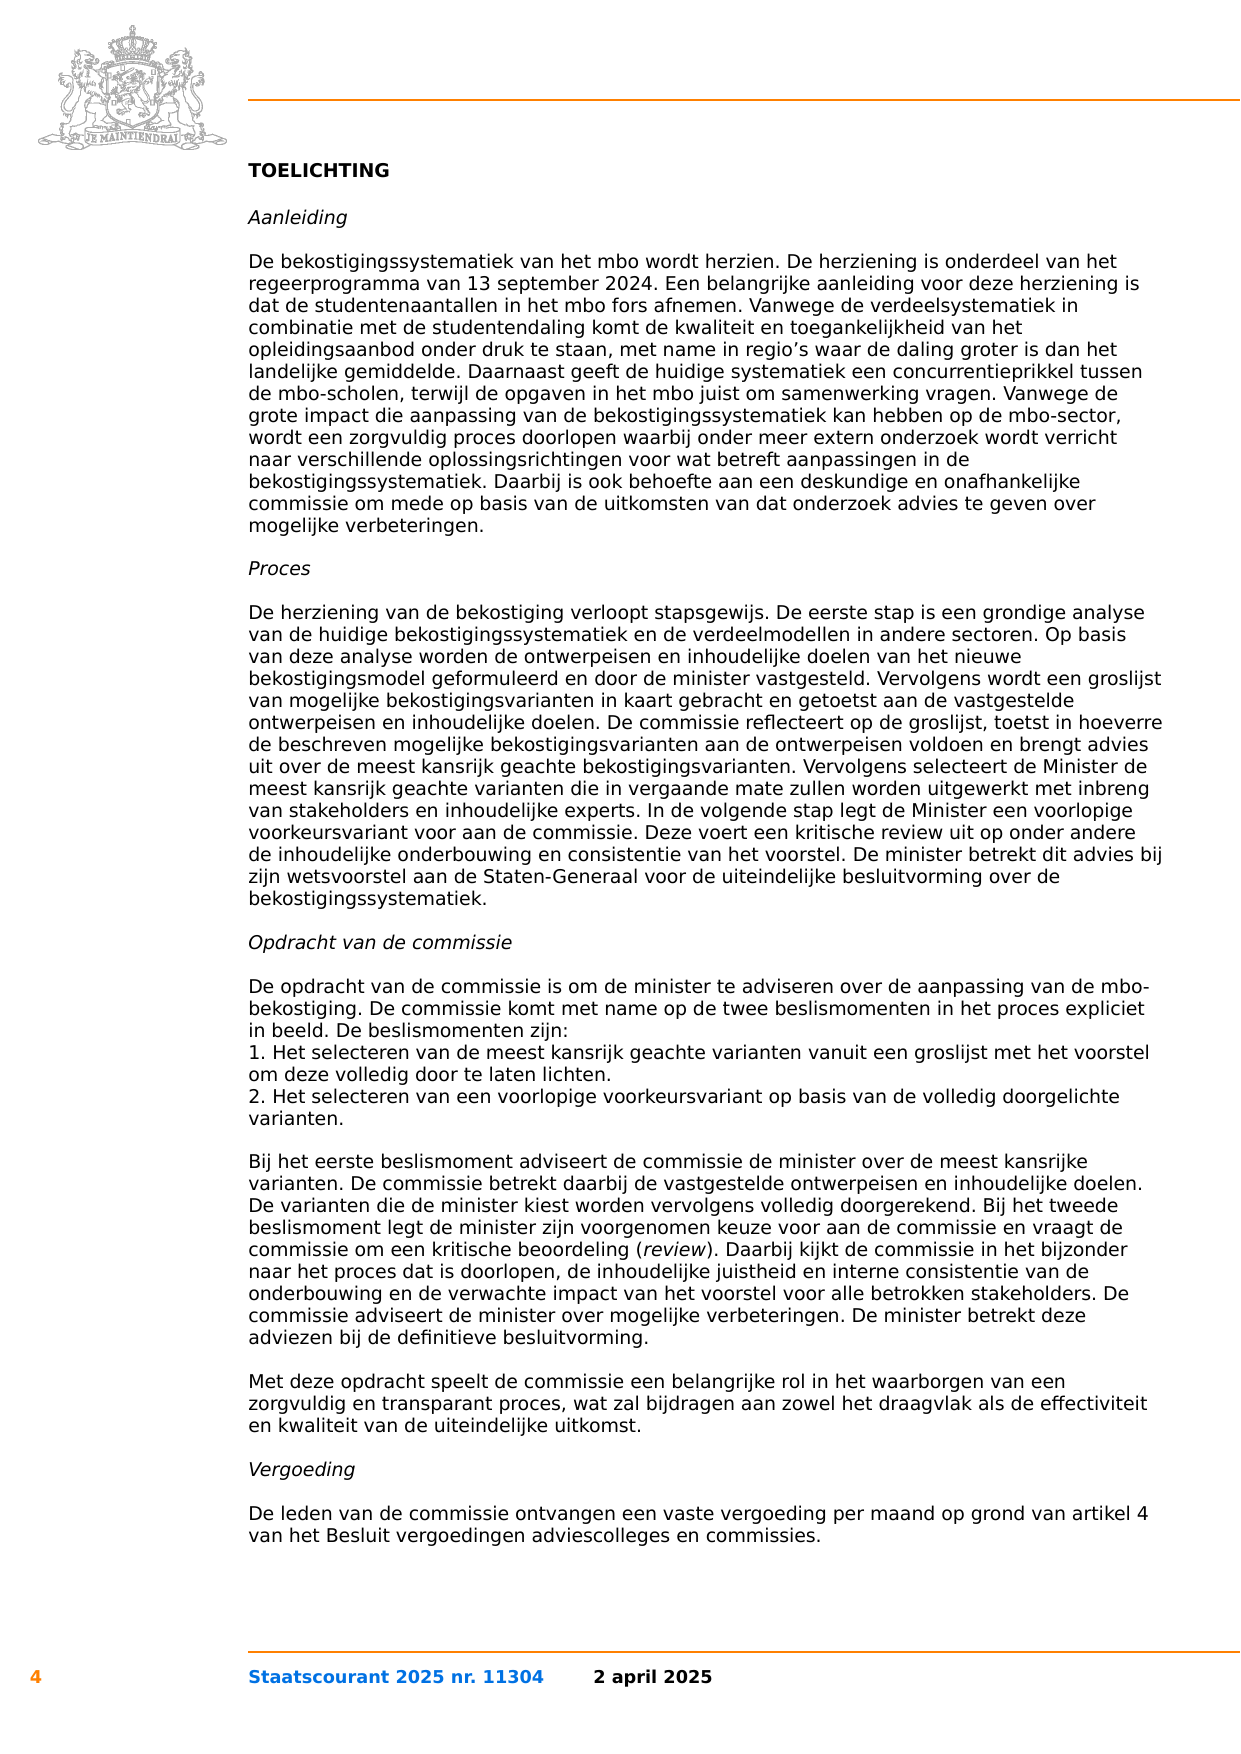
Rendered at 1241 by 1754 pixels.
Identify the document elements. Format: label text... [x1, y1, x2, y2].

subtitle TOELICHTING [248, 160, 1163, 182]
text De leden van de commissie ontvangen een vaste vergoeding per maand op grond van artikel 4 van het Besluit vergoedingen adviescolleges en commissies. [248, 1503, 1163, 1547]
subtitle Aanleiding [248, 207, 1163, 229]
text 1. Het selecteren van de meest kansrijk geachte varianten vanuit een groslijst met het voorstel om deze volledig door te laten lichten. [248, 1042, 1163, 1086]
subtitle Opdracht van de commissie [248, 932, 1163, 954]
text De bekostigingssystematiek van het mbo wordt herzien. De herziening is onderdeel van het regeerprogramma van 13 september 2024. Een belangrijke aanleiding voor deze herziening is dat de studentenaantallen in het mbo fors afnemen. Vanwege de verdeelsystematiek in combinatie met de studentendaling komt de kwaliteit en toegankelijkheid van het opleidingsaanbod onder druk te staan, met name in regio’s waar de daling groter is dan het landelijke gemiddelde. Daarnaast geeft de huidige systematiek een concurrentieprikkel tussen de mbo-scholen, terwijl de opgaven in het mbo juist om samenwerking vragen. Vanwege de grote impact die aanpassing van de bekostigingssystematiek kan hebben op de mbo-sector, wordt een zorgvuldig proces doorlopen waarbij onder meer extern onderzoek wordt verricht naar verschillende oplossingsrichtingen voor wat betreft aanpassingen in de bekostigingssystematiek. Daarbij is ook behoefte aan een deskundige en onafhankelijke commissie om mede op basis van de uitkomsten van dat onderzoek advies te geven over mogelijke verbeteringen. [248, 251, 1163, 536]
text Bij het eerste beslismoment adviseert de commissie de minister over de meest kansrijke varianten. De commissie betrekt daarbij de vastgestelde ontwerpeisen en inhoudelijke doelen. De varianten die de minister kiest worden vervolgens volledig doorgerekend. Bij het tweede beslismoment legt de minister zijn voorgenomen keuze voor aan de commissie en vraagt de commissie om een kritische beoordeling (review). Daarbij kijkt de commissie in het bijzonder naar het proces dat is doorlopen, de inhoudelijke juistheid en interne consistentie van de onderbouwing en de verwachte impact van het voorstel voor alle betrokken stakeholders. De commissie adviseert de minister over mogelijke verbeteringen. De minister betrekt deze adviezen bij de definitieve besluitvorming. [248, 1151, 1163, 1349]
subtitle Proces [248, 558, 1163, 580]
text De herziening van de bekostiging verloopt stapsgewijs. De eerste stap is een grondige analyse van de huidige bekostigingssystematiek en de verdeelmodellen in andere sectoren. Op basis van deze analyse worden de ontwerpeisen en inhoudelijke doelen van het nieuwe bekostigingsmodel geformuleerd en door de minister vastgesteld. Vervolgens wordt een groslijst van mogelijke bekostigingsvarianten in kaart gebracht en getoetst aan de vastgestelde ontwerpeisen en inhoudelijke doelen. De commissie reflecteert op de groslijst, toetst in hoeverre de beschreven mogelijke bekostigingsvarianten aan de ontwerpeisen voldoen en brengt advies uit over de meest kansrijk geachte bekostigingsvarianten. Vervolgens selecteert de Minister de meest kansrijk geachte varianten die in vergaande mate zullen worden uitgewerkt met inbreng van stakeholders en inhoudelijke experts. In de volgende stap legt de Minister een voorlopige voorkeursvariant voor aan de commissie. Deze voert een kritische review uit op onder andere de inhoudelijke onderbouwing en consistentie van het voorstel. De minister betrekt dit advies bij zijn wetsvoorstel aan de Staten-Generaal voor de uiteindelijke besluitvorming over de bekostigingssystematiek. [248, 602, 1163, 910]
text Met deze opdracht speelt de commissie een belangrijke rol in het waarborgen van een zorgvuldig en transparant proces, wat zal bijdragen aan zowel het draagvlak als de effectiviteit en kwaliteit van de uiteindelijke uitkomst. [248, 1371, 1163, 1437]
text 2. Het selecteren van een voorlopige voorkeursvariant op basis van de volledig doorgelichte varianten. [248, 1086, 1163, 1129]
subtitle Vergoeding [248, 1459, 1163, 1481]
picture [38, 25, 227, 150]
text De opdracht van de commissie is om de minister te adviseren over de aanpassing van de mbo-bekostiging. De commissie komt met name op de twee beslismomenten in het proces expliciet in beeld. De beslismomenten zijn: [248, 976, 1163, 1042]
